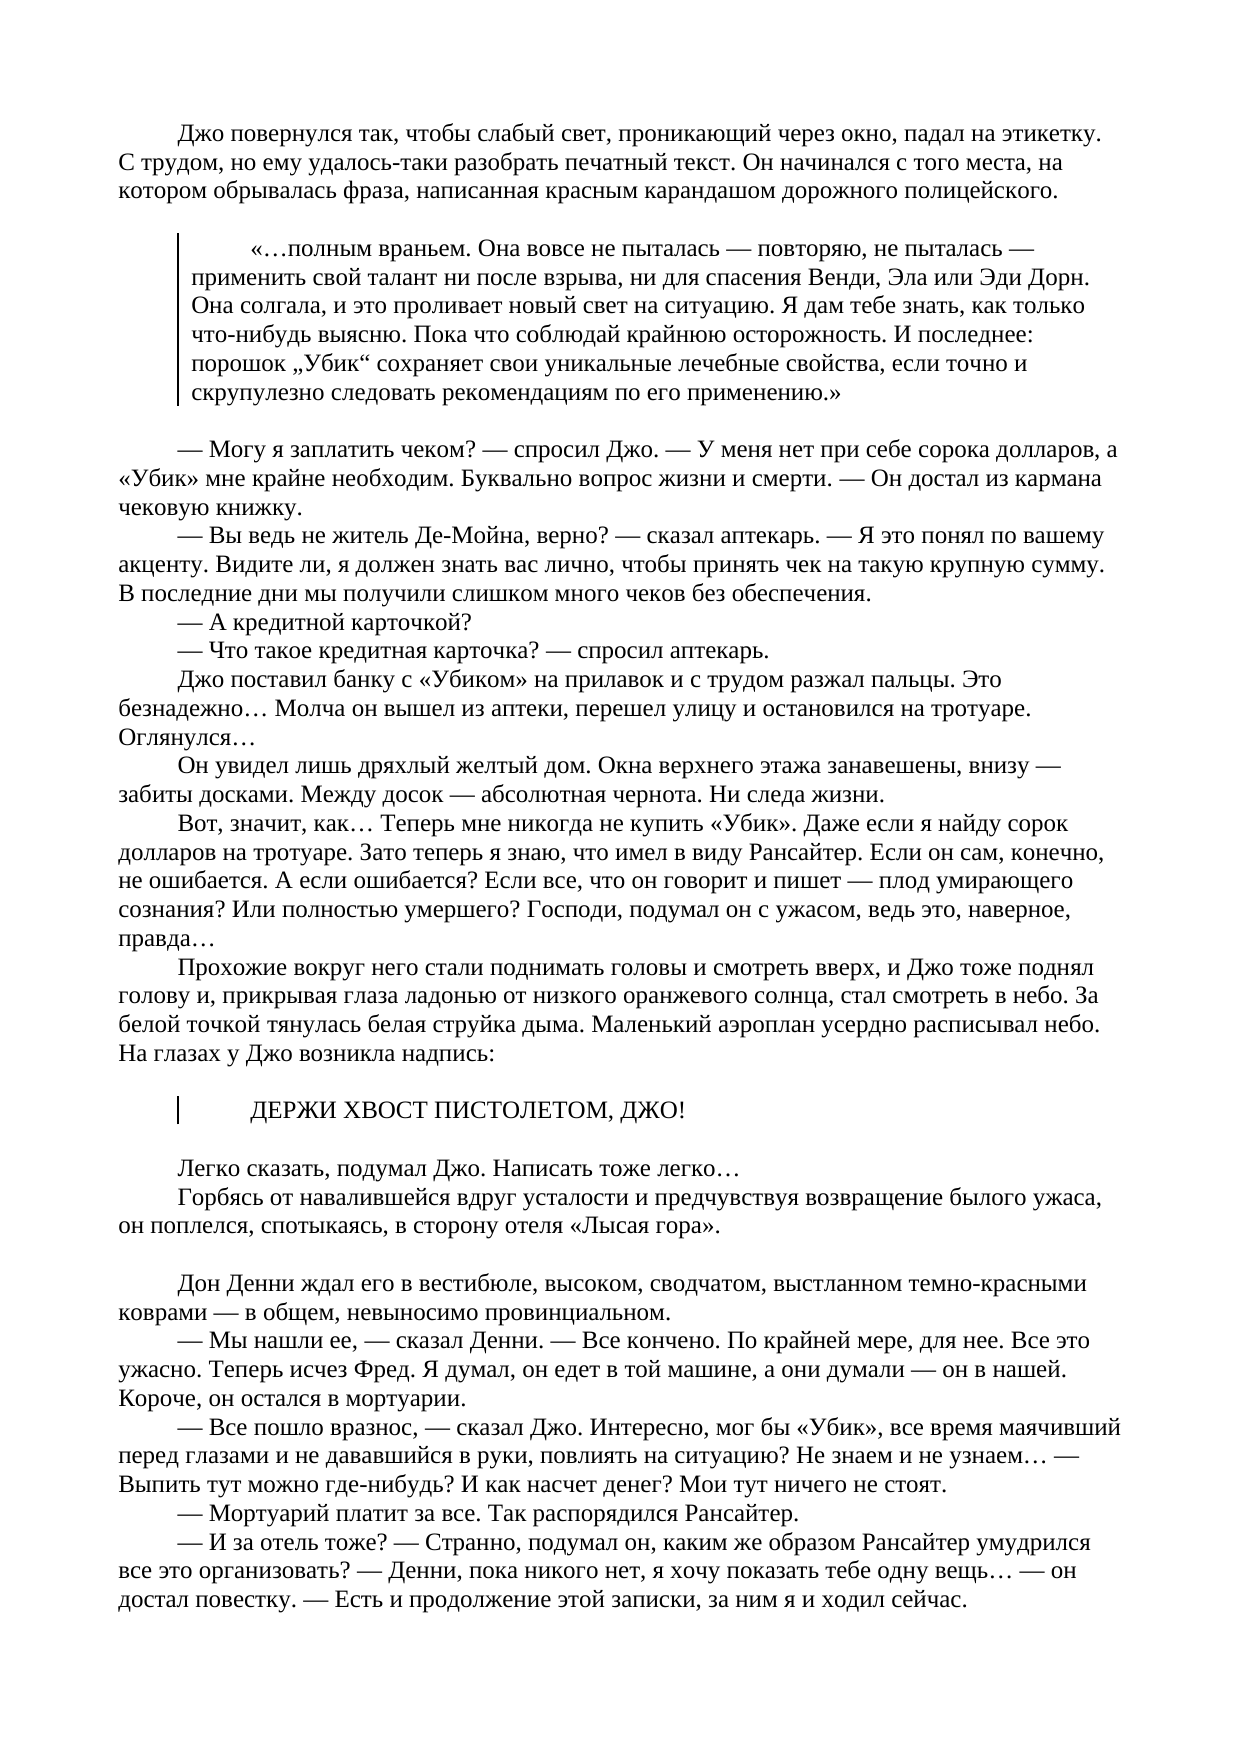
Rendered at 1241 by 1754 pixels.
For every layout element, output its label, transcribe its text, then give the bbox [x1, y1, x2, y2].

text Прохожие вокруг него стали поднимать головы и смотреть вверх, и Джо тоже поднял голову и, прикрывая глаза ладонью от низкого оранжевого солнца, стал смотреть в небо. За белой точкой тянулась белая струйка дыма. Маленький аэроплан усердно расписывал небо. На глазах у Джо возникла надпись: [118, 952, 1122, 1067]
text — И за отель тоже? — Странно, подумал он, каким же образом Рансайтер умудрился все это организовать? — Денни, пока никого нет, я хочу показать тебе одну вещь… — он достал повестку. — Есть и продолжение этой записки, за ним я и ходил сейчас. [118, 1527, 1122, 1613]
text — Что такое кредитная карточка? — спросил аптекарь. [118, 636, 1122, 664]
text ДЕРЖИ ХВОСТ ПИСТОЛЕТОМ, ДЖО! [179, 1096, 1122, 1124]
text Джо поставил банку с «Убиком» на прилавок и с трудом разжал пальцы. Это безнадежно… Молча он вышел из аптеки, перешел улицу и остановился на тротуаре. Оглянулся… [118, 664, 1122, 751]
text — Мортуарий платит за все. Так распорядился Рансайтер. [118, 1498, 1122, 1527]
text — Вы ведь не житель Де-Мойна, верно? — сказал аптекарь. — Я это понял по вашему акценту. Видите ли, я должен знать вас лично, чтобы принять чек на такую крупную сумму. В последние дни мы получили слишком много чеков без обеспечения. [118, 521, 1122, 607]
text — Могу я заплатить чеком? — спросил Джо. — У меня нет при себе сорока долларов, а «Убик» мне крайне необходим. Буквально вопрос жизни и смерти. — Он достал из кармана чековую книжку. [118, 434, 1122, 521]
text Джо повернулся так, чтобы слабый свет, проникающий через окно, падал на этикетку. С трудом, но ему удалось-таки разобрать печатный текст. Он начинался с того места, на котором обрывалась фраза, написанная красным карандашом дорожного полицейского. [118, 118, 1122, 204]
text — Все пошло вразнос, — сказал Джо. Интересно, мог бы «Убик», все время маячивший перед глазами и не дававшийся в руки, повлиять на ситуацию? Не знаем и не узнаем… — Выпить тут можно где-нибудь? И как насчет денег? Мои тут ничего не стоят. [118, 1412, 1122, 1498]
text — А кредитной карточкой? [118, 607, 1122, 636]
text — Мы нашли ее, — сказал Денни. — Все кончено. По крайней мере, для нее. Все это ужасно. Теперь исчез Фред. Я думал, он едет в той машине, а они думали — он в нашей. Короче, он остался в мортуарии. [118, 1326, 1122, 1412]
text Дон Денни ждал его в вестибюле, высоком, сводчатом, выстланном темно-красными коврами — в общем, невыносимо провинциальном. [118, 1268, 1122, 1326]
text «…полным враньем. Она вовсе не пыталась — повторяю, не пыталась — применить свой талант ни после взрыва, ни для спасения Венди, Эла или Эди Дорн. Она солгала, и это проливает новый свет на ситуацию. Я дам тебе знать, как только что-нибудь выясню. Пока что соблюдай крайнюю осторожность. И последнее: порошок „Убик“ сохраняет свои уникальные лечебные свойства, если точно и скрупулезно следовать рекомендациям по его применению.» [179, 233, 1122, 406]
text Горбясь от навалившейся вдруг усталости и предчувствуя возвращение былого ужаса, он поплелся, спотыкаясь, в сторону отеля «Лысая гора». [118, 1182, 1122, 1239]
text Он увидел лишь дряхлый желтый дом. Окна верхнего этажа занавешены, внизу — забиты досками. Между досок — абсолютная чернота. Ни следа жизни. [118, 751, 1122, 808]
text Вот, значит, как… Теперь мне никогда не купить «Убик». Даже если я найду сорок долларов на тротуаре. Зато теперь я знаю, что имел в виду Рансайтер. Если он сам, конечно, не ошибается. А если ошибается? Если все, что он говорит и пишет — плод умирающего сознания? Или полностью умершего? Господи, подумал он с ужасом, ведь это, наверное, правда… [118, 808, 1122, 952]
text Легко сказать, подумал Джо. Написать тоже легко… [118, 1153, 1122, 1182]
